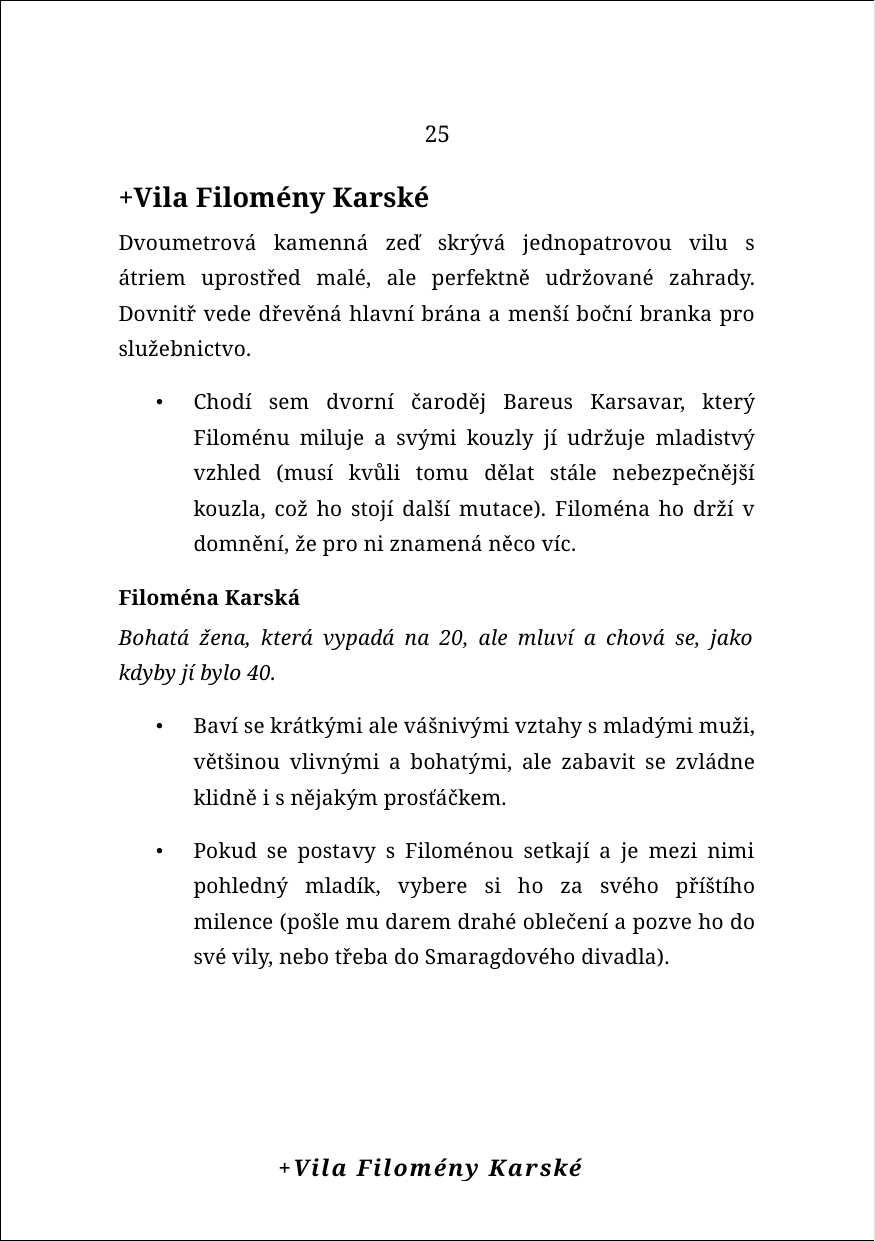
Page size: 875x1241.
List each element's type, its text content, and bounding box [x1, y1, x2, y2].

subtitle Filoména Karská [118, 583, 756, 611]
text Bohatá žena, která vypadá na 20, ale mluví a chová se, jako kdyby jí bylo 40. [118, 623, 756, 687]
text Dvoumetrová kamenná zeď skrývá jednopatrovou vilu s átriem uprostřed malé, ale perfektně udržované zahrady. Dovnitř vede dřevěná hlavní brána a menší boční branka pro služebnictvo. [118, 228, 756, 363]
list Baví se krátkými ale vášnivými vztahy s mladými muži, většinou vlivnými a bohatými, ale zabavit se zvládne klidně i s nějakým prosťáčkem. [156, 712, 756, 811]
subtitle +Vila Filomény Karské [118, 179, 756, 216]
list Chodí sem dvorní čaroděj Bareus Karsavar, který Filoménu miluje a svými kouzly jí udržuje mladistvý vzhled (musí kvůli tomu dělat stále nebezpečnější kouzla, což ho stojí další mutace). Filoména ho drží v domnění, že pro ni znamená něco víc. [156, 387, 756, 558]
list Pokud se postavy s Filoménou setkají a je mezi nimi pohledný mladík, vybere si ho za svého příštího milence (pošle mu darem drahé oblečení a pozve ho do své vily, nebo třeba do Smaragdového divadla). [156, 836, 756, 971]
